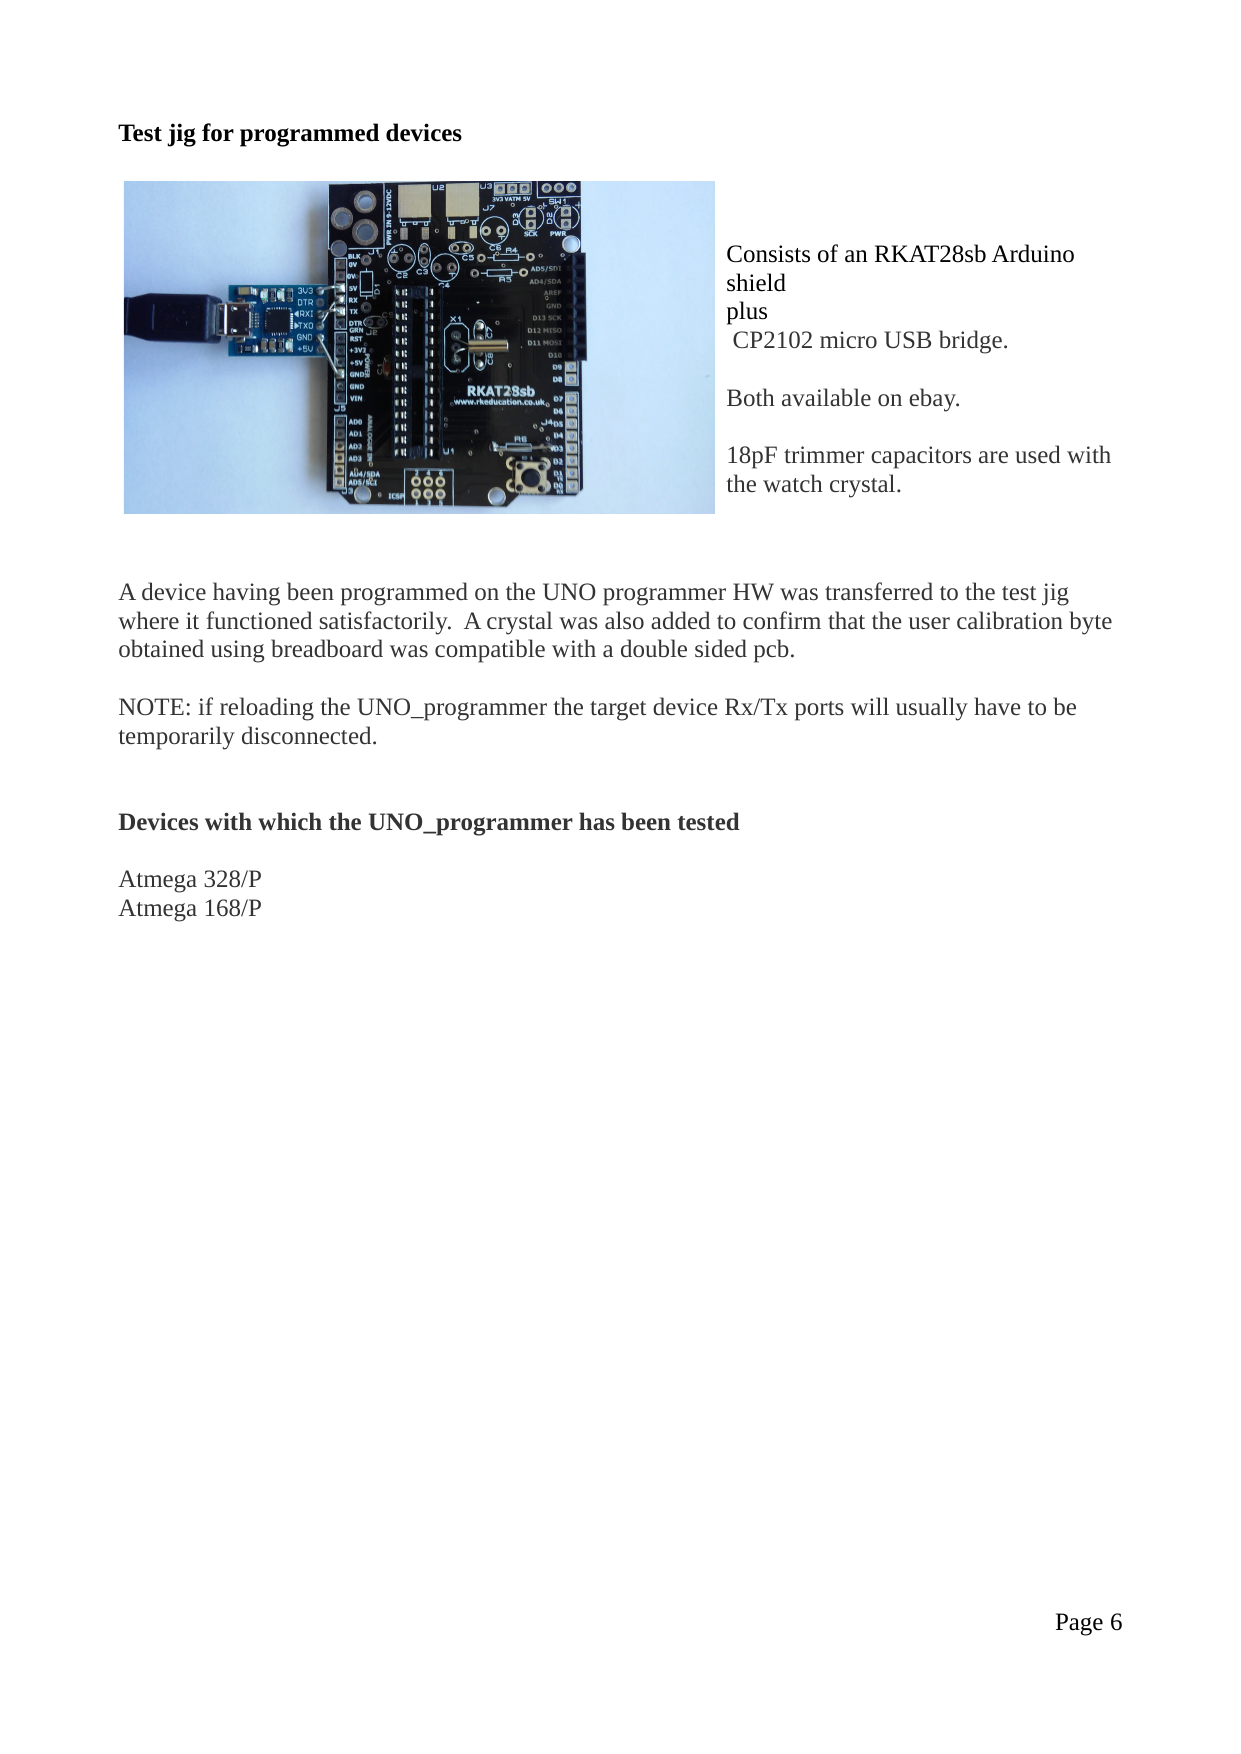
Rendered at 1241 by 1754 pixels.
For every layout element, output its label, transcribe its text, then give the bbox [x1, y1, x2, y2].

text Test jig for programmed devices [118, 118, 1122, 147]
text Devices with which the UNO_programmer has been tested [118, 807, 1122, 836]
text Atmega 328/P [118, 864, 1122, 893]
picture [123, 181, 715, 514]
table_header [118, 176, 720, 548]
text NOTE: if reloading the UNO_programmer the target device Rx/Tx ports will usually have to be temporarily disconnected. [118, 692, 1122, 749]
table_header Consists of an RKAT28sb Arduino shield plus CP2102 micro USB bridge. Both available on ebay. 18pF trimmer capacitors are used with the watch crystal. [720, 176, 1122, 548]
text Atmega 168/P [118, 893, 1122, 922]
text A device having been programmed on the UNO programmer HW was transferred to the test jig where it functioned satisfactorily. A crystal was also added to confirm that the user calibration byte obtained using breadboard was compatible with a double sided pcb. [118, 577, 1122, 663]
